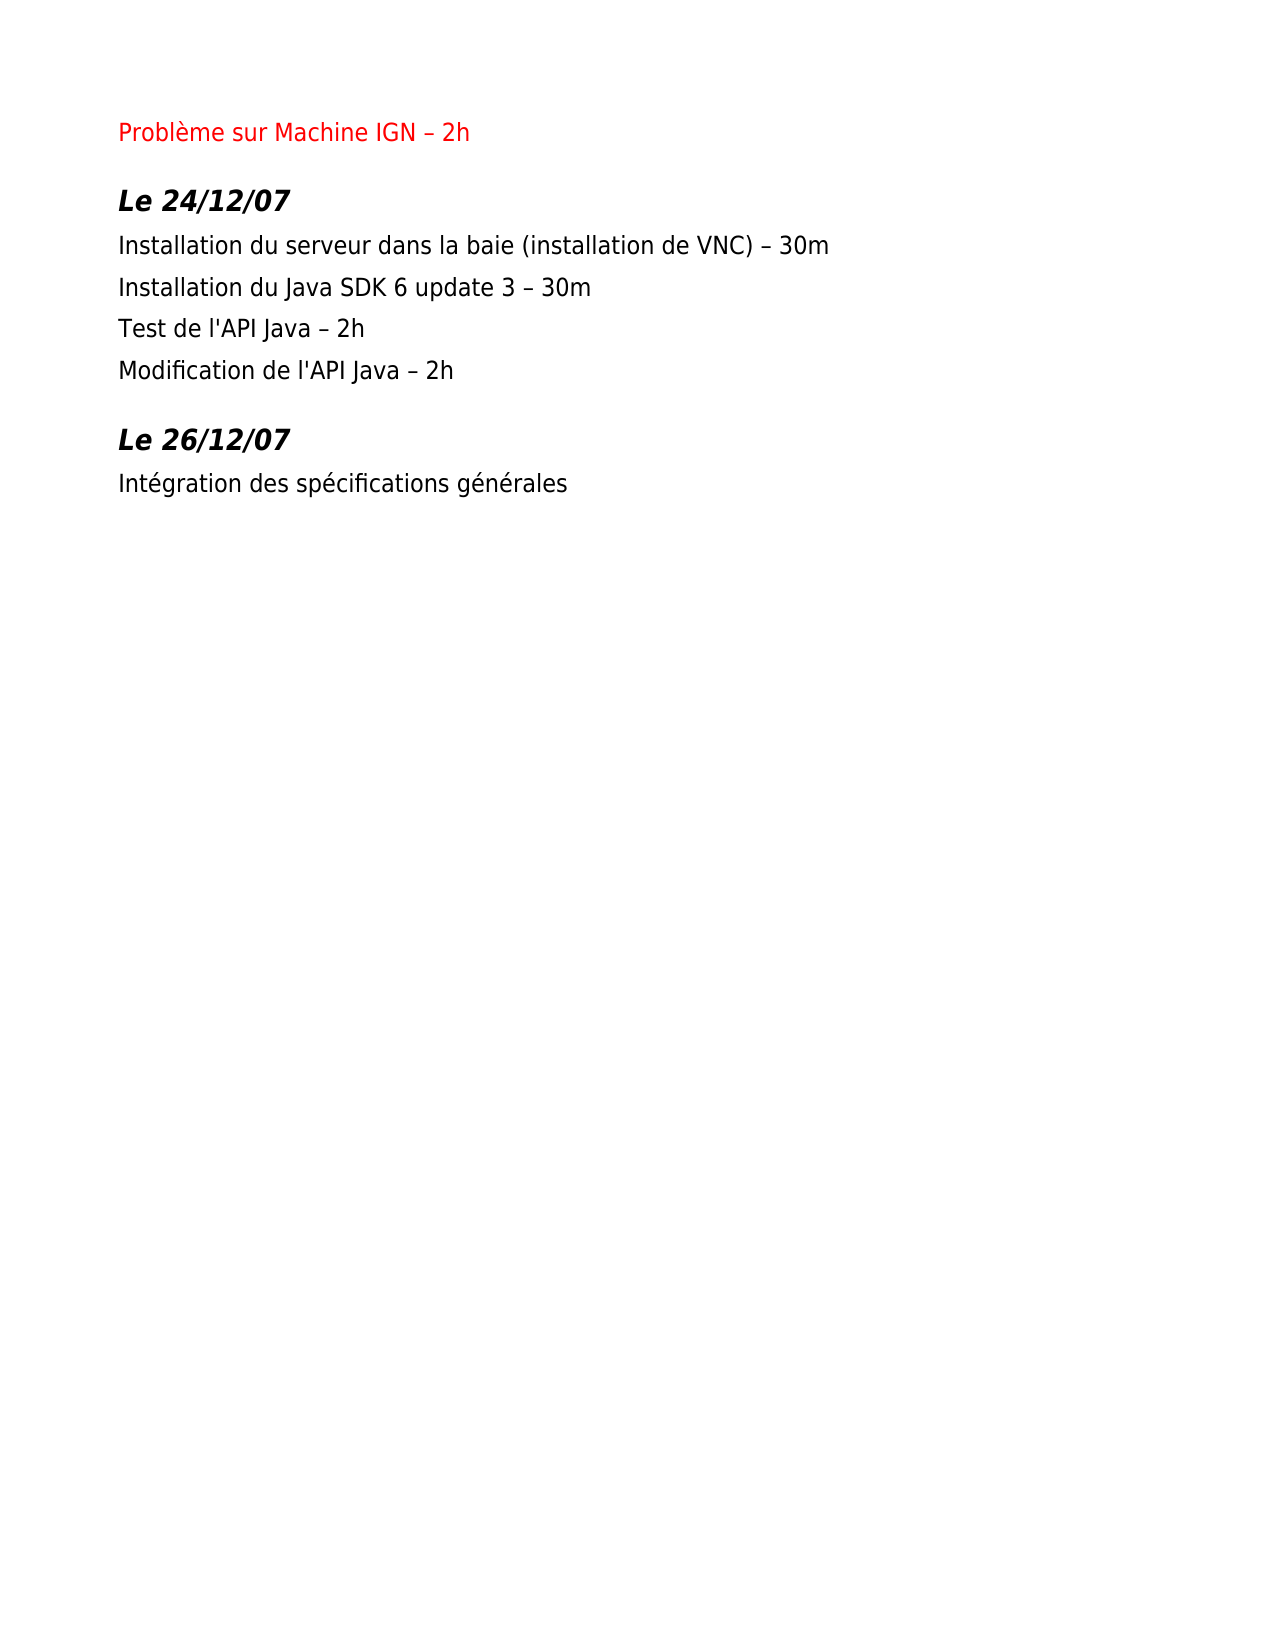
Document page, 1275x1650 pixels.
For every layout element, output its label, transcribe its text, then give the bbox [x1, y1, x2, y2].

text Intégration des spécifications générales [118, 469, 1157, 498]
subtitle Le 24/12/07 [118, 185, 1157, 219]
subtitle Le 26/12/07 [118, 423, 1157, 457]
text Installation du serveur dans la baie (installation de VNC) – 30m [118, 231, 1157, 260]
text Test de l'API Java – 2h [118, 314, 1157, 344]
text Problème sur Machine IGN – 2h [118, 118, 1157, 147]
text Installation du Java SDK 6 update 3 – 30m [118, 273, 1157, 302]
text Modification de l'API Java – 2h [118, 356, 1157, 385]
